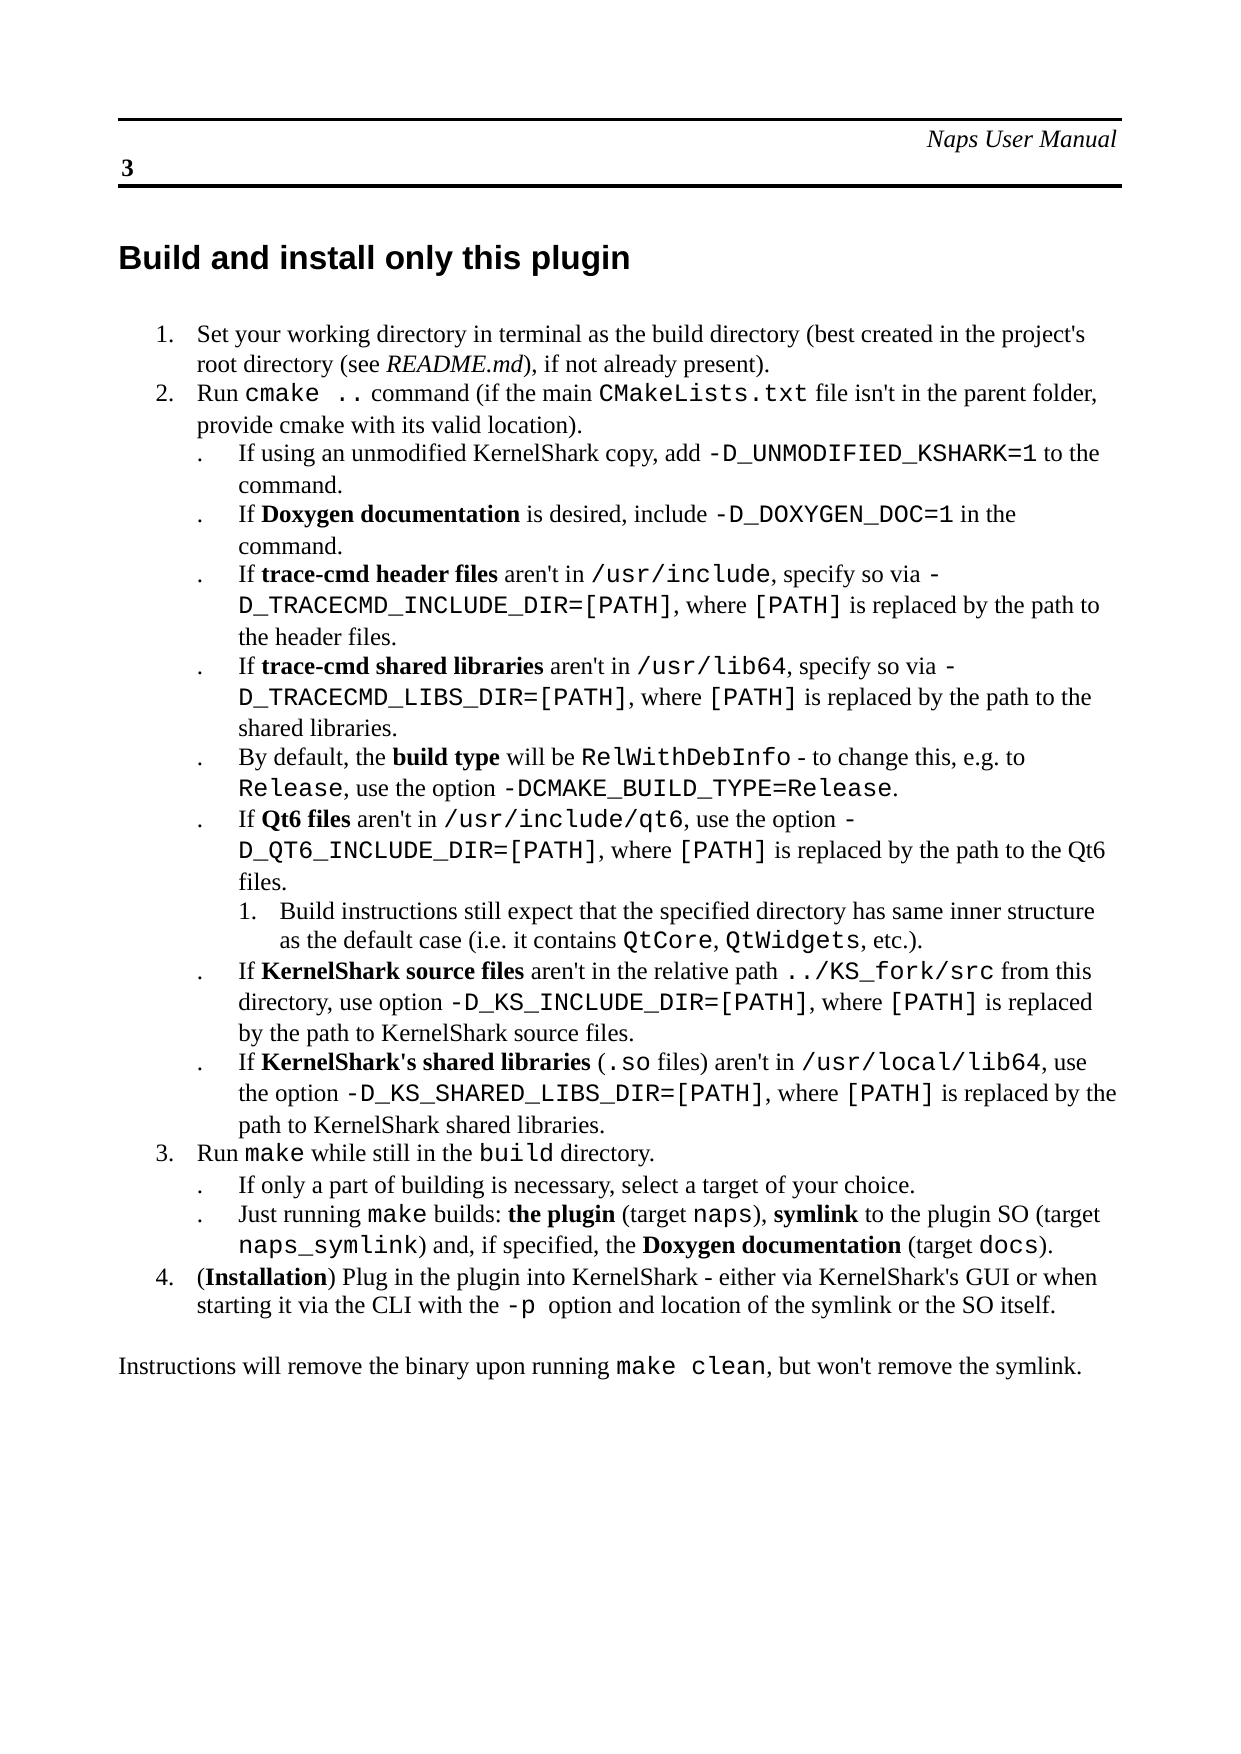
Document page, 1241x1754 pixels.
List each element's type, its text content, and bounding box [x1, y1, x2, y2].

list Just running make builds: the plugin (target naps), symlink to the plugin SO (target naps_symlink) and, if specified, the Doxygen documentation (target docs). [197, 1199, 1122, 1261]
list If KernelShark source files aren't in the relative path ../KS_fork/src from this directory, use option -D_KS_INCLUDE_DIR=[PATH], where [PATH] is replaced by the path to KernelShark source files. [197, 956, 1122, 1047]
text Instructions will remove the binary upon running make clean, but won't remove the symlink. [118, 1351, 1122, 1382]
list By default, the build type will be RelWithDebInfo - to change this, e.g. to Release, use the option -DCMAKE_BUILD_TYPE=Release. [197, 742, 1122, 804]
list If trace-cmd shared libraries aren't in /usr/lib64, specify so via -D_TRACECMD_LIBS_DIR=[PATH], where [PATH] is replaced by the path to the shared libraries. [197, 651, 1122, 742]
list Set your working directory in terminal as the build directory (best created in the project's root directory (see README.md), if not already present). [155, 319, 1122, 378]
list If Doxygen documentation is desired, include -D_DOXYGEN_DOC=1 in the command. [197, 499, 1122, 559]
list If Qt6 files aren't in /usr/include/qt6, use the option -D_QT6_INCLUDE_DIR=[PATH], where [PATH] is replaced by the path to the Qt6 files. [197, 804, 1122, 895]
list Run cmake .. command (if the main CMakeLists.txt file isn't in the parent folder, provide cmake with its valid location). [155, 378, 1122, 438]
list If only a part of building is necessary, select a target of your choice. [197, 1169, 1122, 1199]
list If trace-cmd header files aren't in /usr/include, specify so via -D_TRACECMD_INCLUDE_DIR=[PATH], where [PATH] is replaced by the path to the header files. [197, 559, 1122, 651]
list Build instructions still expect that the specified directory has same inner structure as the default case (i.e. it contains QtCore, QtWidgets, etc.). [238, 895, 1122, 956]
list Run make while still in the build directory. [155, 1138, 1122, 1169]
list If KernelShark's shared libraries (.so files) aren't in /usr/local/lib64, use the option -D_KS_SHARED_LIBS_DIR=[PATH], where [PATH] is replaced by the path to KernelShark shared libraries. [197, 1047, 1122, 1138]
list (Installation) Plug in the plugin into KernelShark - either via KernelShark's GUI or when starting it via the CLI with the -p option and location of the symlink or the SO itself. [155, 1261, 1122, 1321]
subtitle Build and install only this plugin [118, 238, 1122, 276]
list If using an unmodified KernelShark copy, add -D_UNMODIFIED_KSHARK=1 to the command. [197, 438, 1122, 499]
